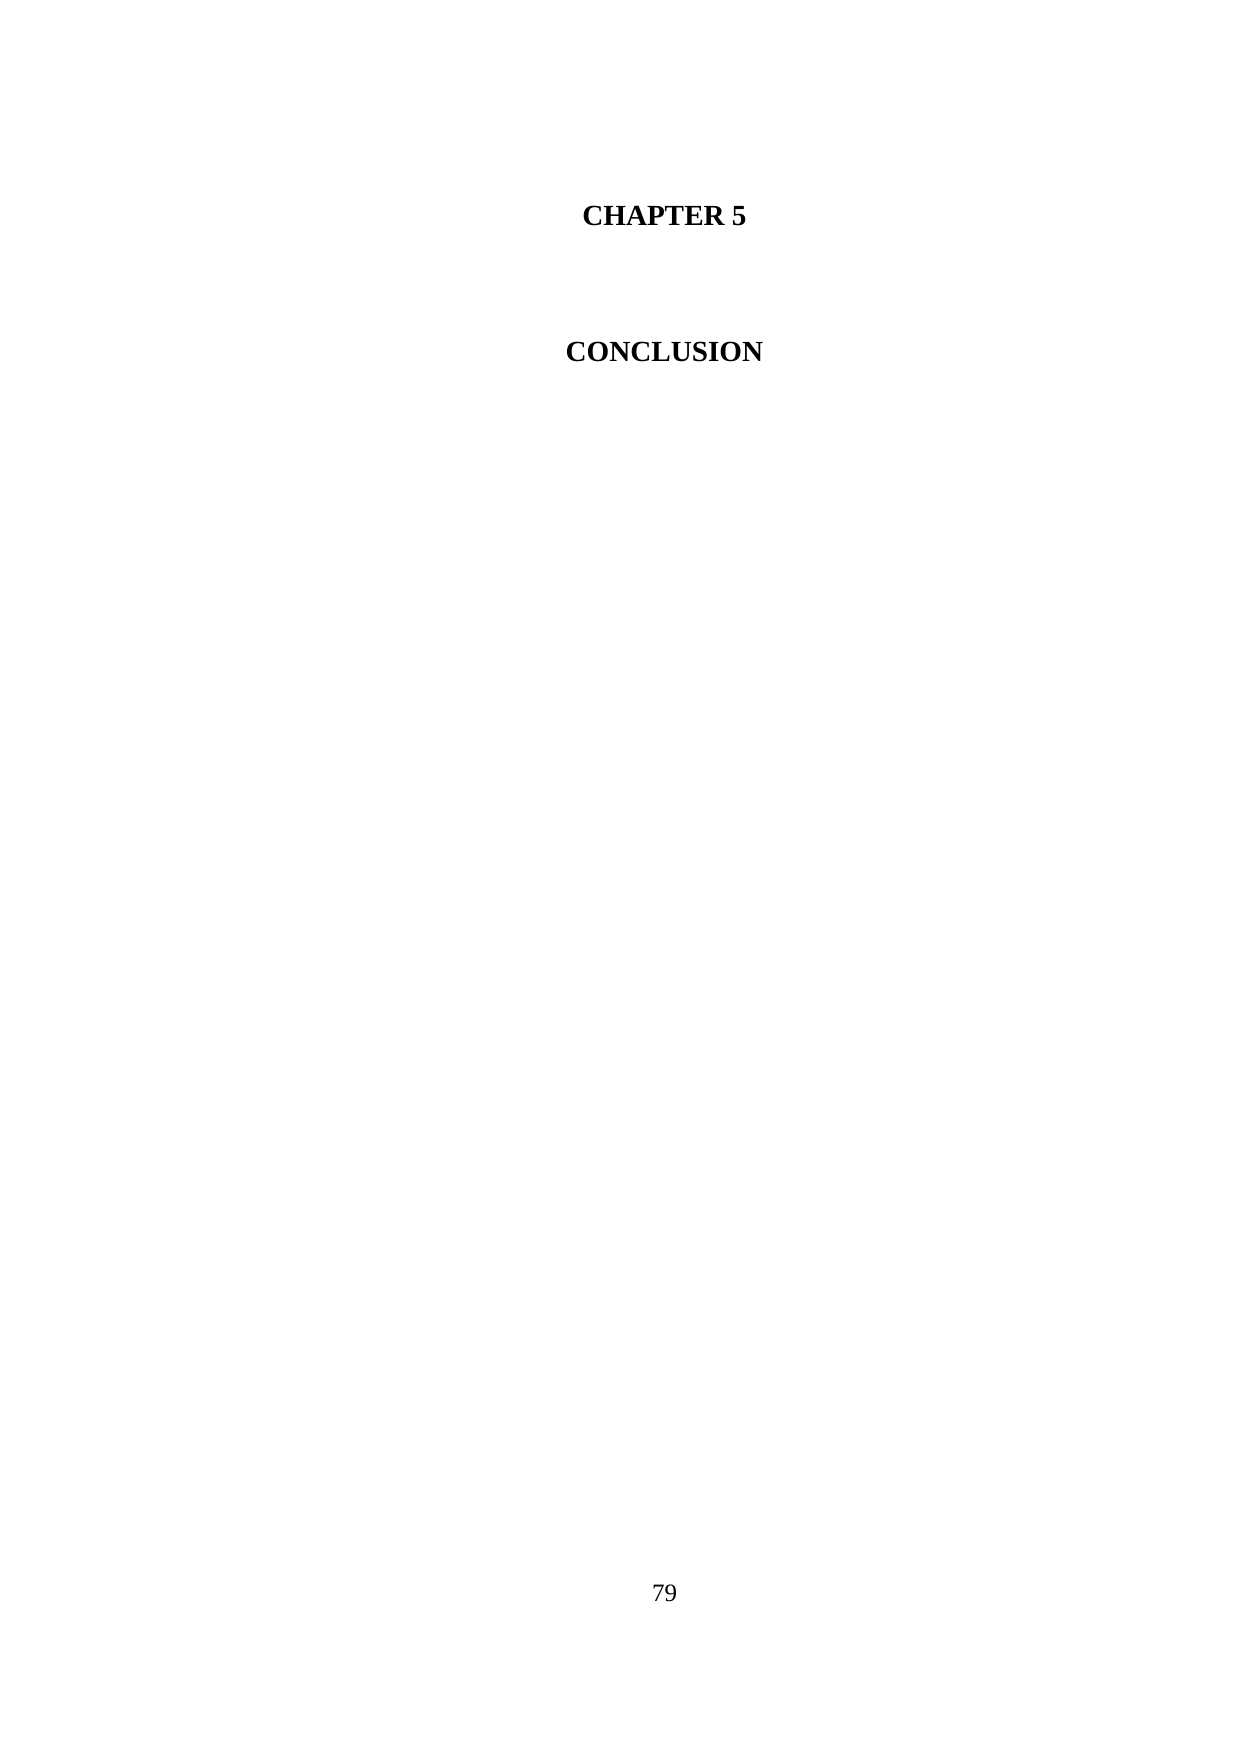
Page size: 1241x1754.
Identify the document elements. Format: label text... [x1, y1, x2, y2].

text CONCLUSION [236, 334, 1093, 368]
